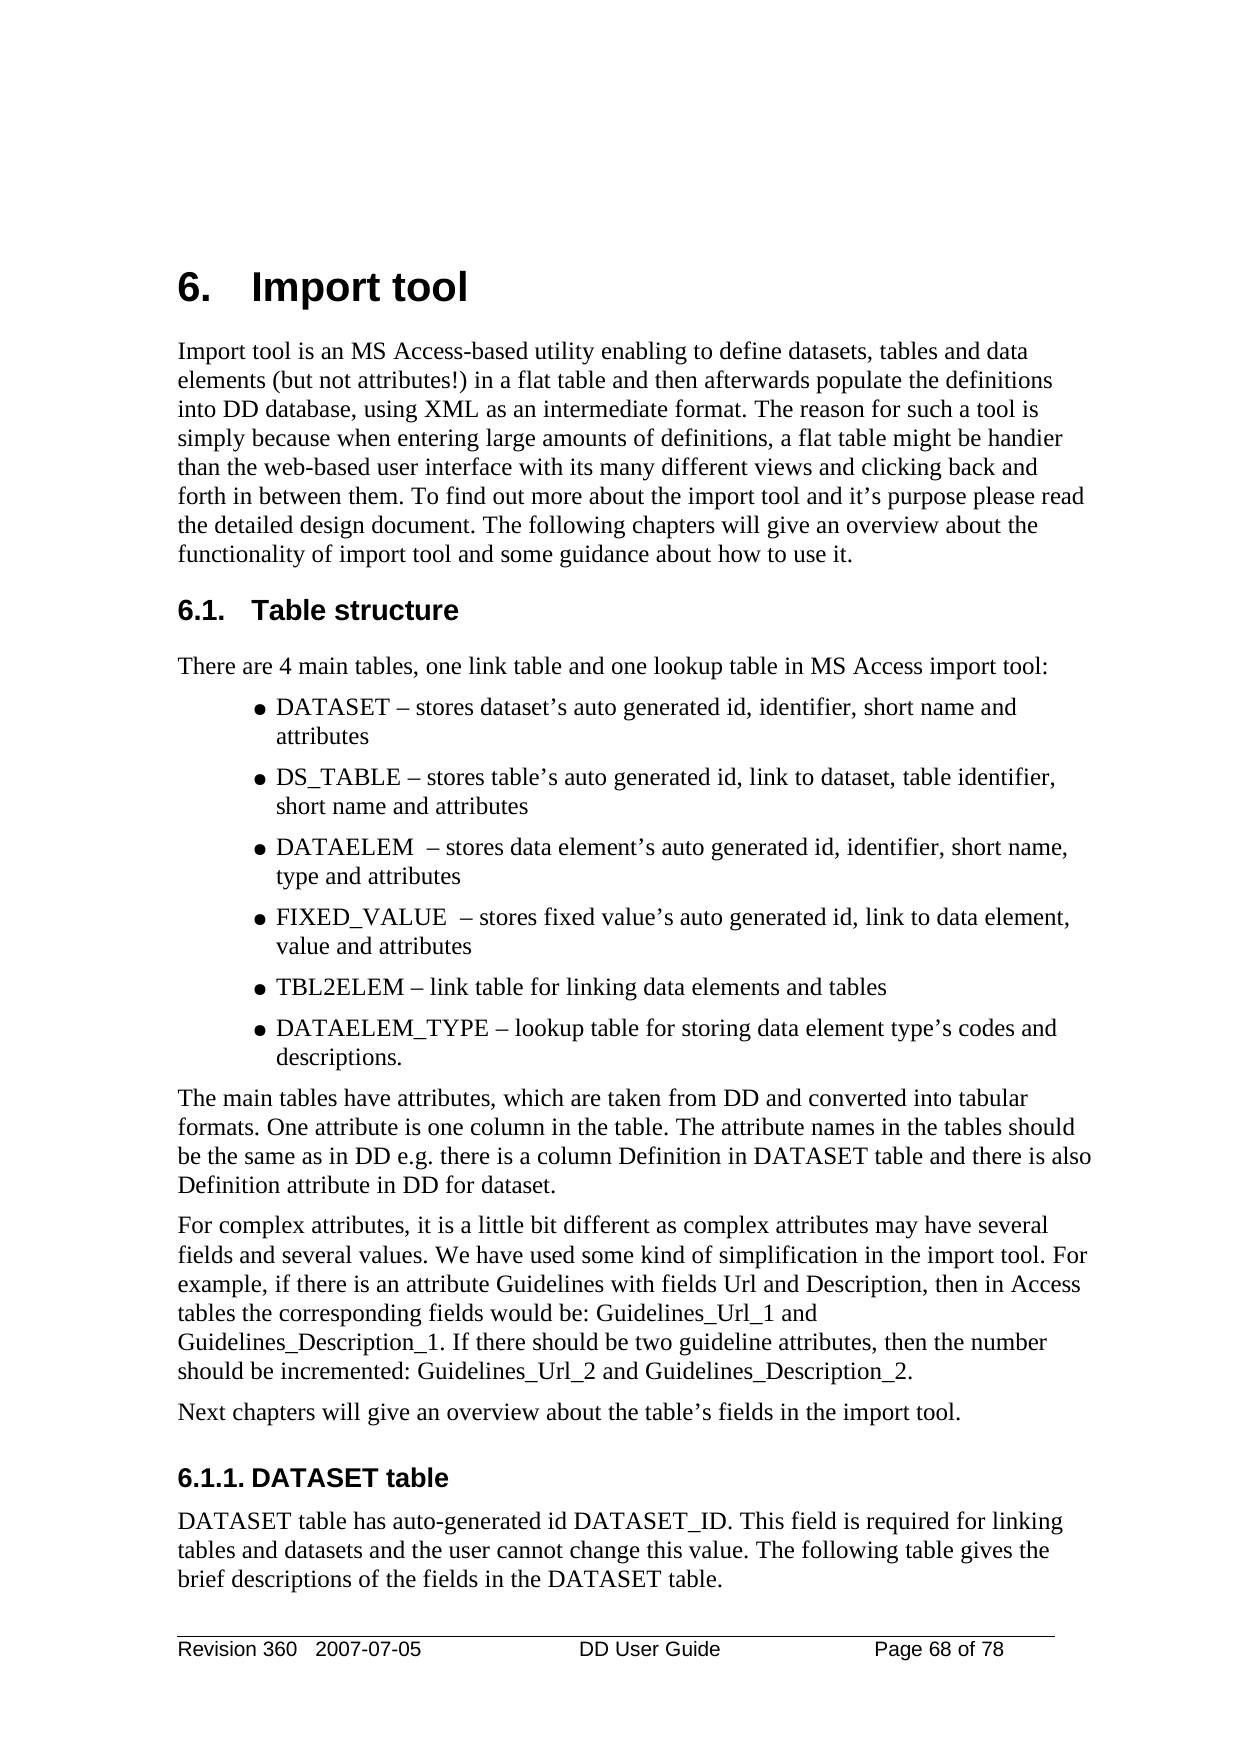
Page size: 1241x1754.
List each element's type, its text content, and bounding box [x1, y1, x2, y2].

text For complex attributes, it is a little bit different as complex attributes may have several fields and several values. We have used some kind of simplification in the import tool. For example, if there is an attribute Guidelines with fields Url and Description, then in Access tables the corresponding fields would be: Guidelines_Url_1 and Guidelines_Description_1. If there should be two guideline attributes, then the number should be incremented: Guidelines_Url_2 and Guidelines_Description_2. [177, 1210, 1092, 1385]
list DS_TABLE – stores table’s auto generated id, link to dataset, table identifier, short name and attributes [252, 762, 1092, 820]
list TBL2ELEM – link table for linking data elements and tables [252, 972, 1092, 1001]
subtitle DATASET table [177, 1462, 1092, 1493]
subtitle Table structure [177, 593, 1092, 626]
text Import tool is an MS Access-based utility enabling to define datasets, tables and data elements (but not attributes!) in a flat table and then afterwards populate the definitions into DD database, using XML as an intermediate format. The reason for such a tool is simply because when entering large amounts of definitions, a flat table might be handier than the web-based user interface with its many different views and clicking back and forth in between them. To find out more about the import tool and it’s purpose please read the detailed design document. The following chapters will give an overview about the functionality of import tool and some guidance about how to use it. [177, 336, 1092, 568]
list DATAELEM – stores data element’s auto generated id, identifier, short name, type and attributes [252, 832, 1092, 890]
text There are 4 main tables, one link table and one lookup table in MS Access import tool: [177, 651, 1092, 680]
text Next chapters will give an overview about the table’s fields in the import tool. [177, 1397, 1092, 1426]
list DATAELEM_TYPE – lookup table for storing data element type’s codes and descriptions. [252, 1012, 1092, 1071]
text DATASET table has auto-generated id DATASET_ID. This field is required for linking tables and datasets and the user cannot change this value. The following table gives the brief descriptions of the fields in the DATASET table. [177, 1506, 1092, 1593]
text The main tables have attributes, which are taken from DD and converted into tabular formats. One attribute is one column in the table. The attribute names in the tables should be the same as in DD e.g. there is a column Definition in DATASET table and there is also Definition attribute in DD for dataset. [177, 1082, 1092, 1199]
list DATASET – stores dataset’s auto generated id, identifier, short name and attributes [252, 692, 1092, 750]
subtitle Import tool [177, 263, 1092, 311]
list FIXED_VALUE – stores fixed value’s auto generated id, link to data element, value and attributes [252, 902, 1092, 960]
